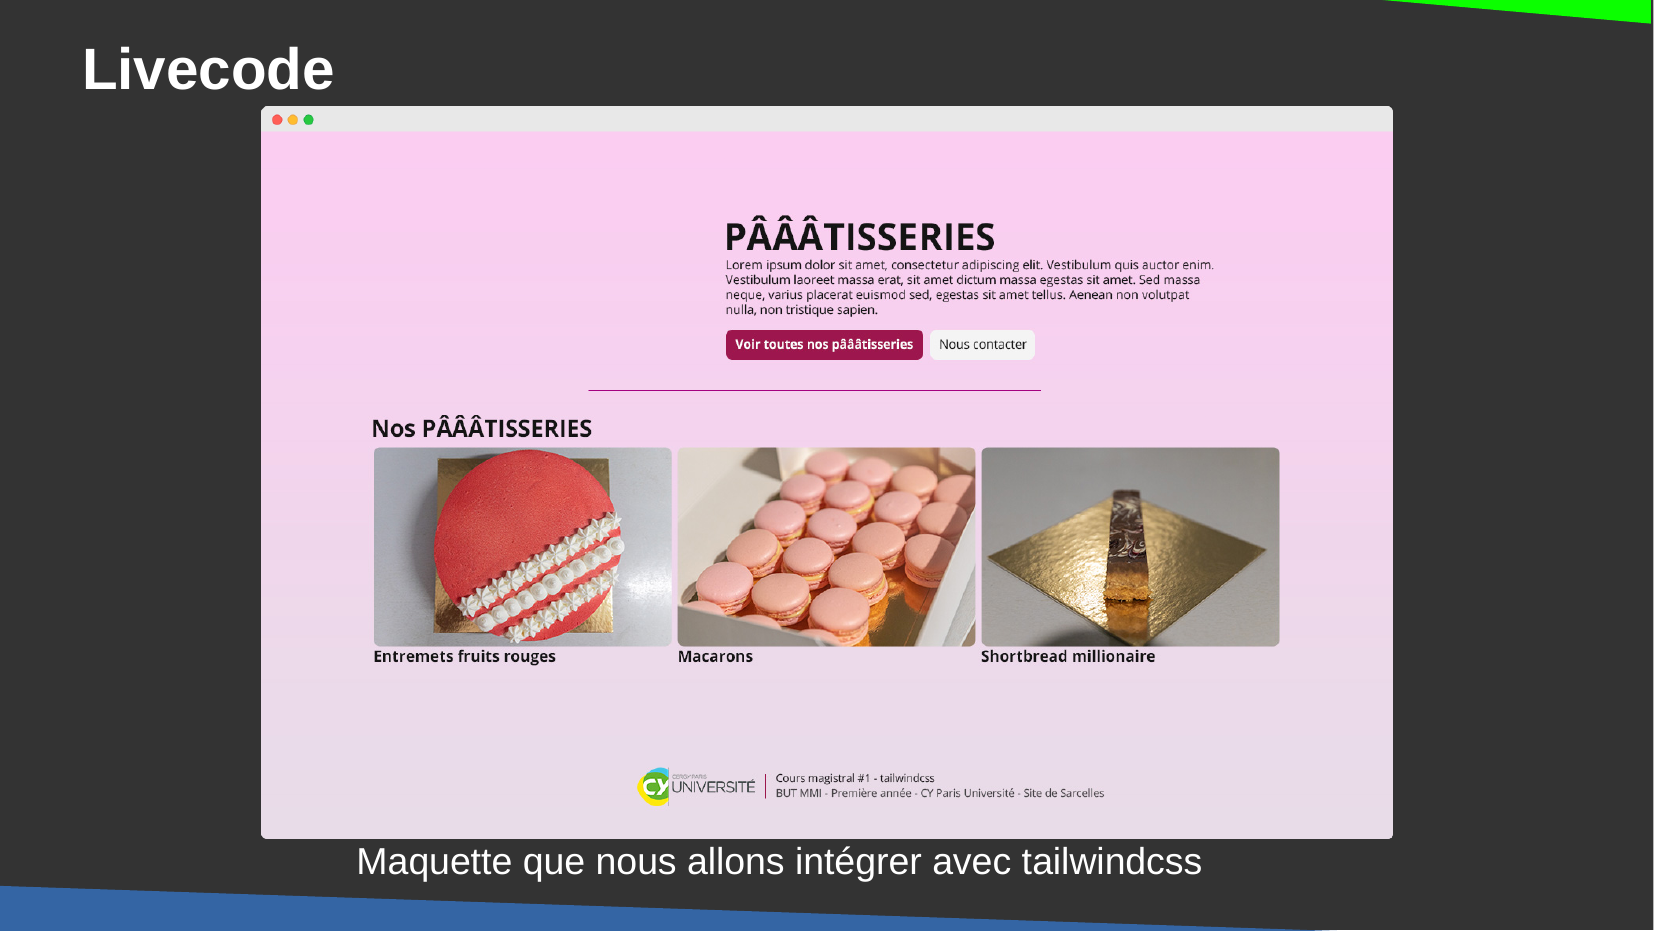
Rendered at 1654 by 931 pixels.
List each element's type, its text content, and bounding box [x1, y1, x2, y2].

text_box [1382, 0, 1651, 24]
picture [261, 106, 1393, 839]
text_box Maquette que nous allons intégrer avec tailwindcss [307, 839, 1252, 916]
title Livecode [82, 37, 1571, 114]
text_box [0, 885, 1337, 931]
